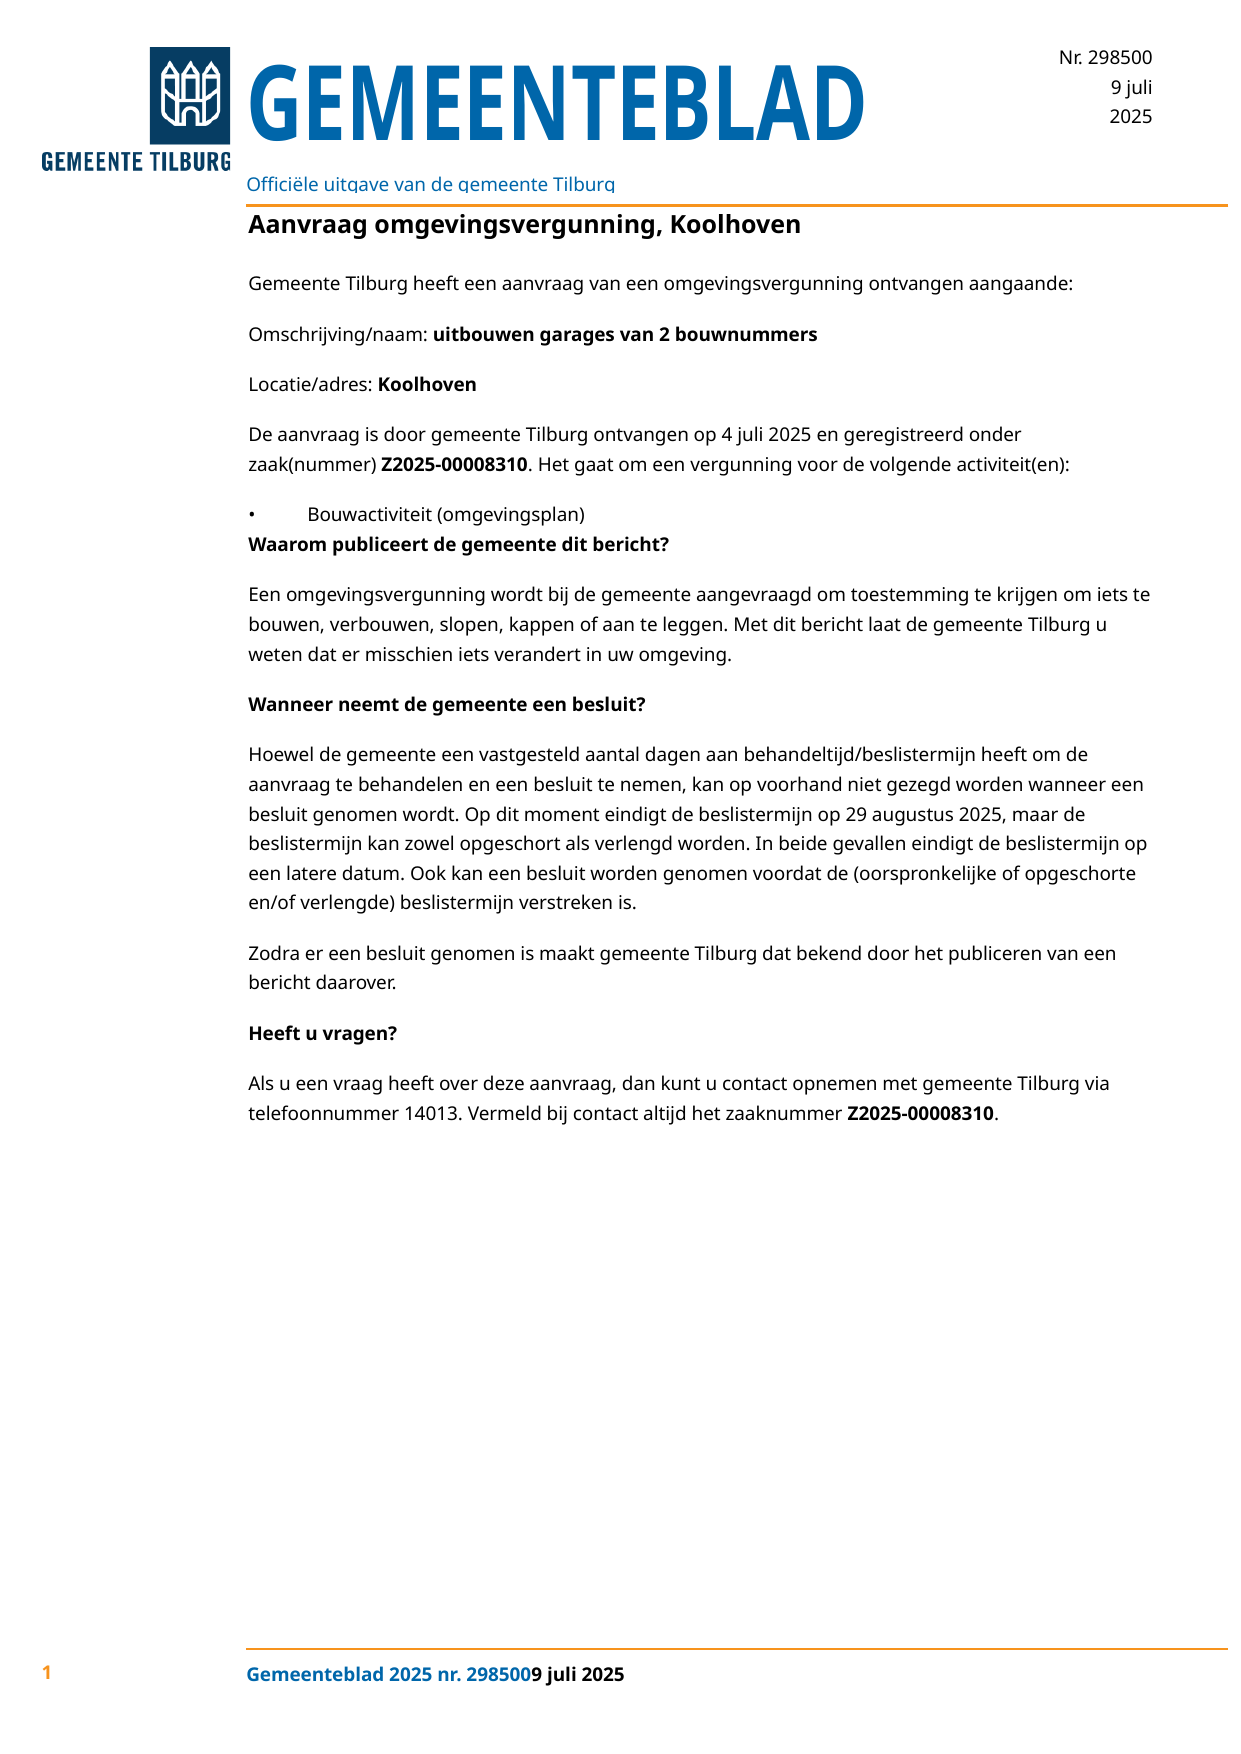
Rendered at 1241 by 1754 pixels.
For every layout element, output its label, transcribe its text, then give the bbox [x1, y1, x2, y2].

text Hoewel de gemeente een vastgesteld aantal dagen aan behandeltijd/beslistermijn heeft om de aanvraag te behandelen en een besluit te nemen, kan op voorhand niet gezegd worden wanneer een besluit genomen wordt. Op dit moment eindigt de beslistermijn op 29 augustus 2025, maar de beslistermijn kan zowel opgeschort als verlengd worden. In beide gevallen eindigt de beslistermijn op een latere datum. Ook kan een besluit worden genomen voordat de (oorspronkelijke of opgeschorte en/of verlengde) beslistermijn verstreken is. [248, 742, 1152, 915]
text Locatie/adres: Koolhoven [248, 371, 1152, 397]
text Wanneer neemt de gemeente een besluit? [248, 691, 1152, 717]
picture [41, 47, 231, 172]
text Als u een vraag heeft over deze aanvraag, dan kunt u contact opnemen met gemeente Tilburg via telefoonnummer 14013. Vermeld bij contact altijd het zaaknummer Z2025-00008310. [248, 1070, 1152, 1126]
text Gemeente Tilburg heeft een aanvraag van een omgevingsvergunning ontvangen aangaande: [248, 270, 1152, 296]
text Waarom publiceert de gemeente dit bericht? [248, 531, 1152, 557]
list Bouwactiviteit (omgevingsplan) [248, 502, 1152, 527]
text Zodra er een besluit genomen is maakt gemeente Tilburg dat bekend door het publiceren van een bericht daarover. [248, 940, 1152, 995]
text Een omgevingsvergunning wordt bij de gemeente aangevraagd om toestemming te krijgen om iets te bouwen, verbouwen, slopen, kappen of aan te leggen. Met dit bericht laat de gemeente Tilburg u weten dat er misschien iets verandert in uw omgeving. [248, 582, 1152, 666]
text De aanvraag is door gemeente Tilburg ontvangen op 4 juli 2025 en geregistreerd onder zaak(nummer) Z2025-00008310. Het gaat om een vergunning voor de volgende activiteit(en): [248, 422, 1152, 477]
text Omschrijving/naam: uitbouwen garages van 2 bouwnummers [248, 321, 1152, 346]
text Heeft u vragen? [248, 1020, 1152, 1046]
text Aanvraag omgevingsvergunning, Koolhoven [248, 207, 1152, 241]
